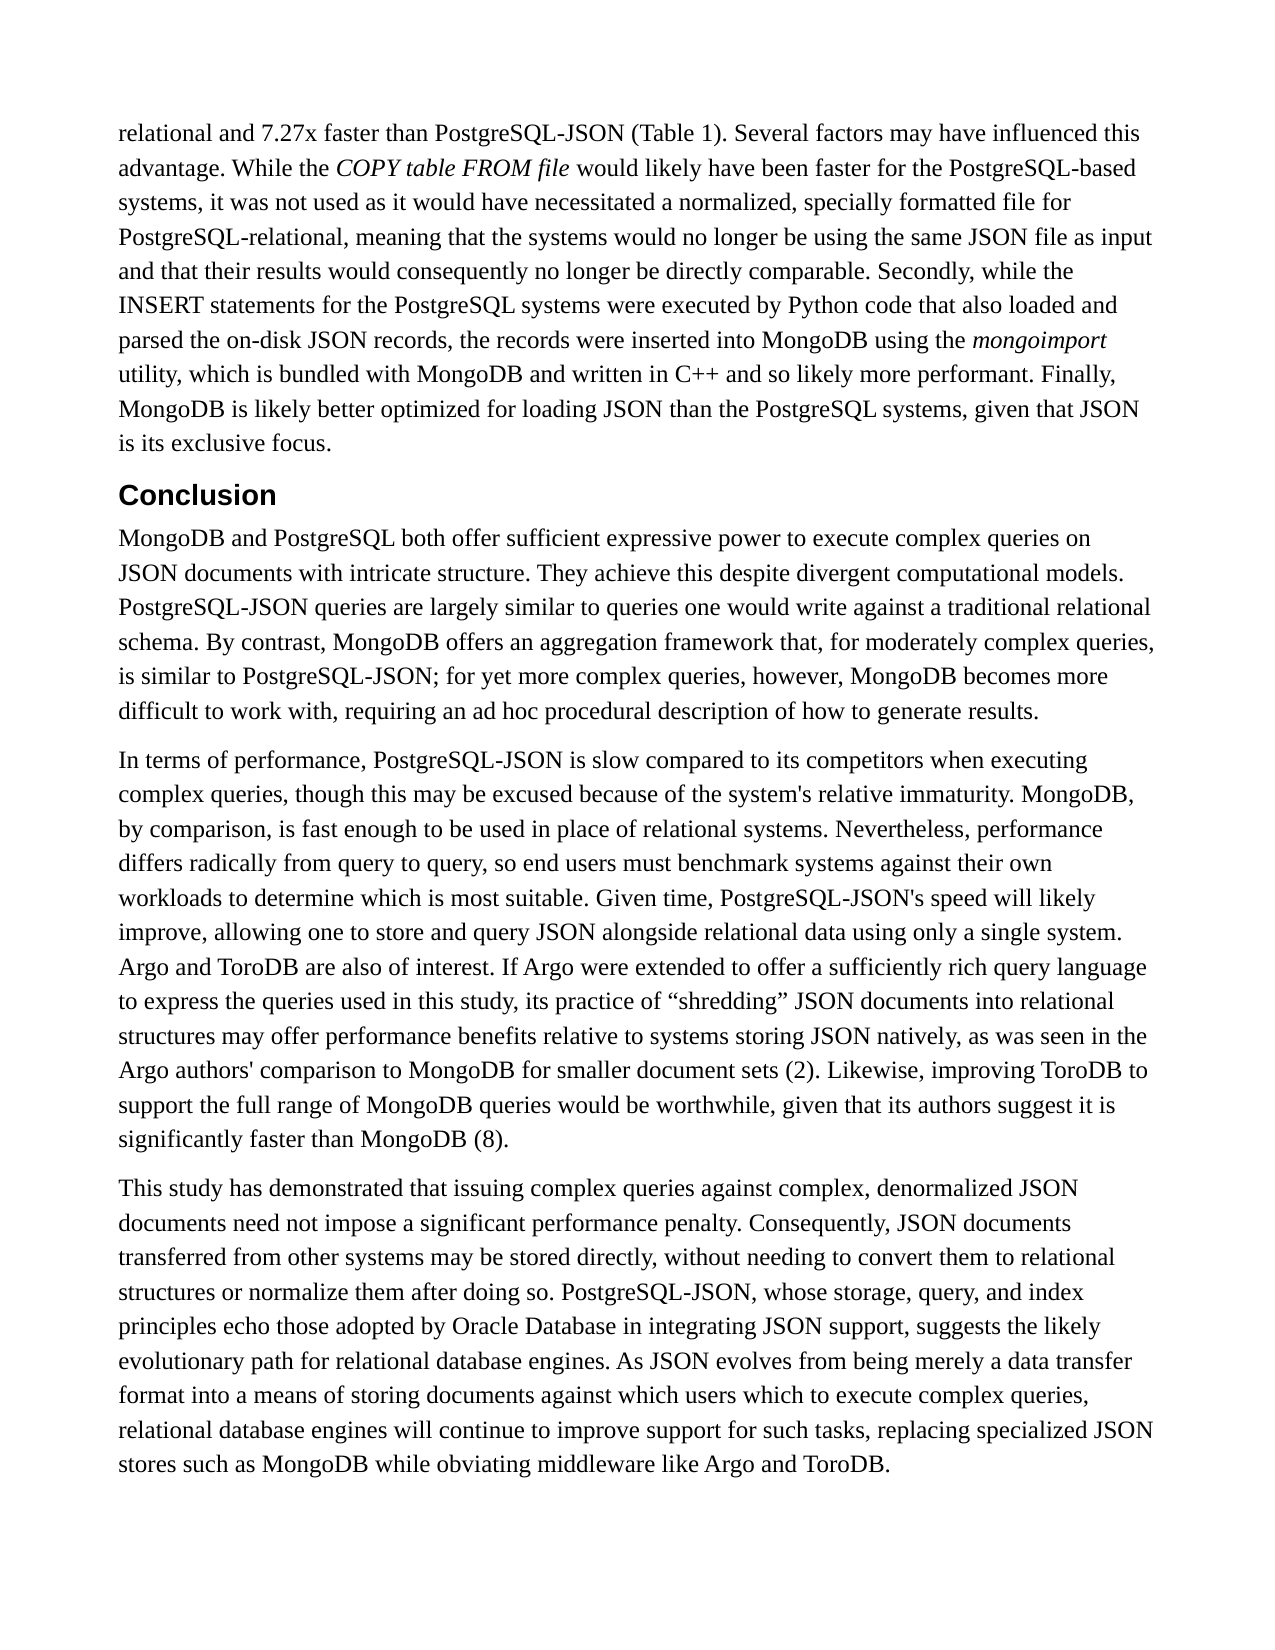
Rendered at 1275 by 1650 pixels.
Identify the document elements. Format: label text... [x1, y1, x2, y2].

text MongoDB and PostgreSQL both offer sufficient expressive power to execute complex queries on JSON documents with intricate structure. They achieve this despite divergent computational models. PostgreSQL-JSON queries are largely similar to queries one would write against a traditional relational schema. By contrast, MongoDB offers an aggregation framework that, for moderately complex queries, is similar to PostgreSQL-JSON; for yet more complex queries, however, MongoDB becomes more difficult to work with, requiring an ad hoc procedural description of how to generate results. [118, 523, 1157, 725]
text relational and 7.27x faster than PostgreSQL-JSON (Table 1). Several factors may have influenced this advantage. While the COPY table FROM file would likely have been faster for the PostgreSQL-based systems, it was not used as it would have necessitated a normalized, specially formatted file for PostgreSQL-relational, meaning that the systems would no longer be using the same JSON file as input and that their results would consequently no longer be directly comparable. Secondly, while the INSERT statements for the PostgreSQL systems were executed by Python code that also loaded and parsed the on-disk JSON records, the records were inserted into MongoDB using the mongoimport utility, which is bundled with MongoDB and written in C++ and so likely more performant. Finally, MongoDB is likely better optimized for loading JSON than the PostgreSQL systems, given that JSON is its exclusive focus. [118, 118, 1157, 457]
subtitle Conclusion [118, 477, 1157, 511]
text This study has demonstrated that issuing complex queries against complex, denormalized JSON documents need not impose a significant performance penalty. Consequently, JSON documents transferred from other systems may be stored directly, without needing to convert them to relational structures or normalize them after doing so. PostgreSQL-JSON, whose storage, query, and index principles echo those adopted by Oracle Database in integrating JSON support, suggests the likely evolutionary path for relational database engines. As JSON evolves from being merely a data transfer format into a means of storing documents against which users which to execute complex queries, relational database engines will continue to improve support for such tasks, replacing specialized JSON stores such as MongoDB while obviating middleware like Argo and ToroDB. [118, 1173, 1157, 1478]
text In terms of performance, PostgreSQL-JSON is slow compared to its competitors when executing complex queries, though this may be excused because of the system's relative immaturity. MongoDB, by comparison, is fast enough to be used in place of relational systems. Nevertheless, performance differs radically from query to query, so end users must benchmark systems against their own workloads to determine which is most suitable. Given time, PostgreSQL-JSON's speed will likely improve, allowing one to store and query JSON alongside relational data using only a single system. Argo and ToroDB are also of interest. If Argo were extended to offer a sufficiently rich query language to express the queries used in this study, its practice of “shredding” JSON documents into relational structures may offer performance benefits relative to systems storing JSON natively, as was seen in the Argo authors' comparison to MongoDB for smaller document sets (2). Likewise, improving ToroDB to support the full range of MongoDB queries would be worthwhile, given that its authors suggest it is significantly faster than MongoDB (8). [118, 745, 1157, 1153]
